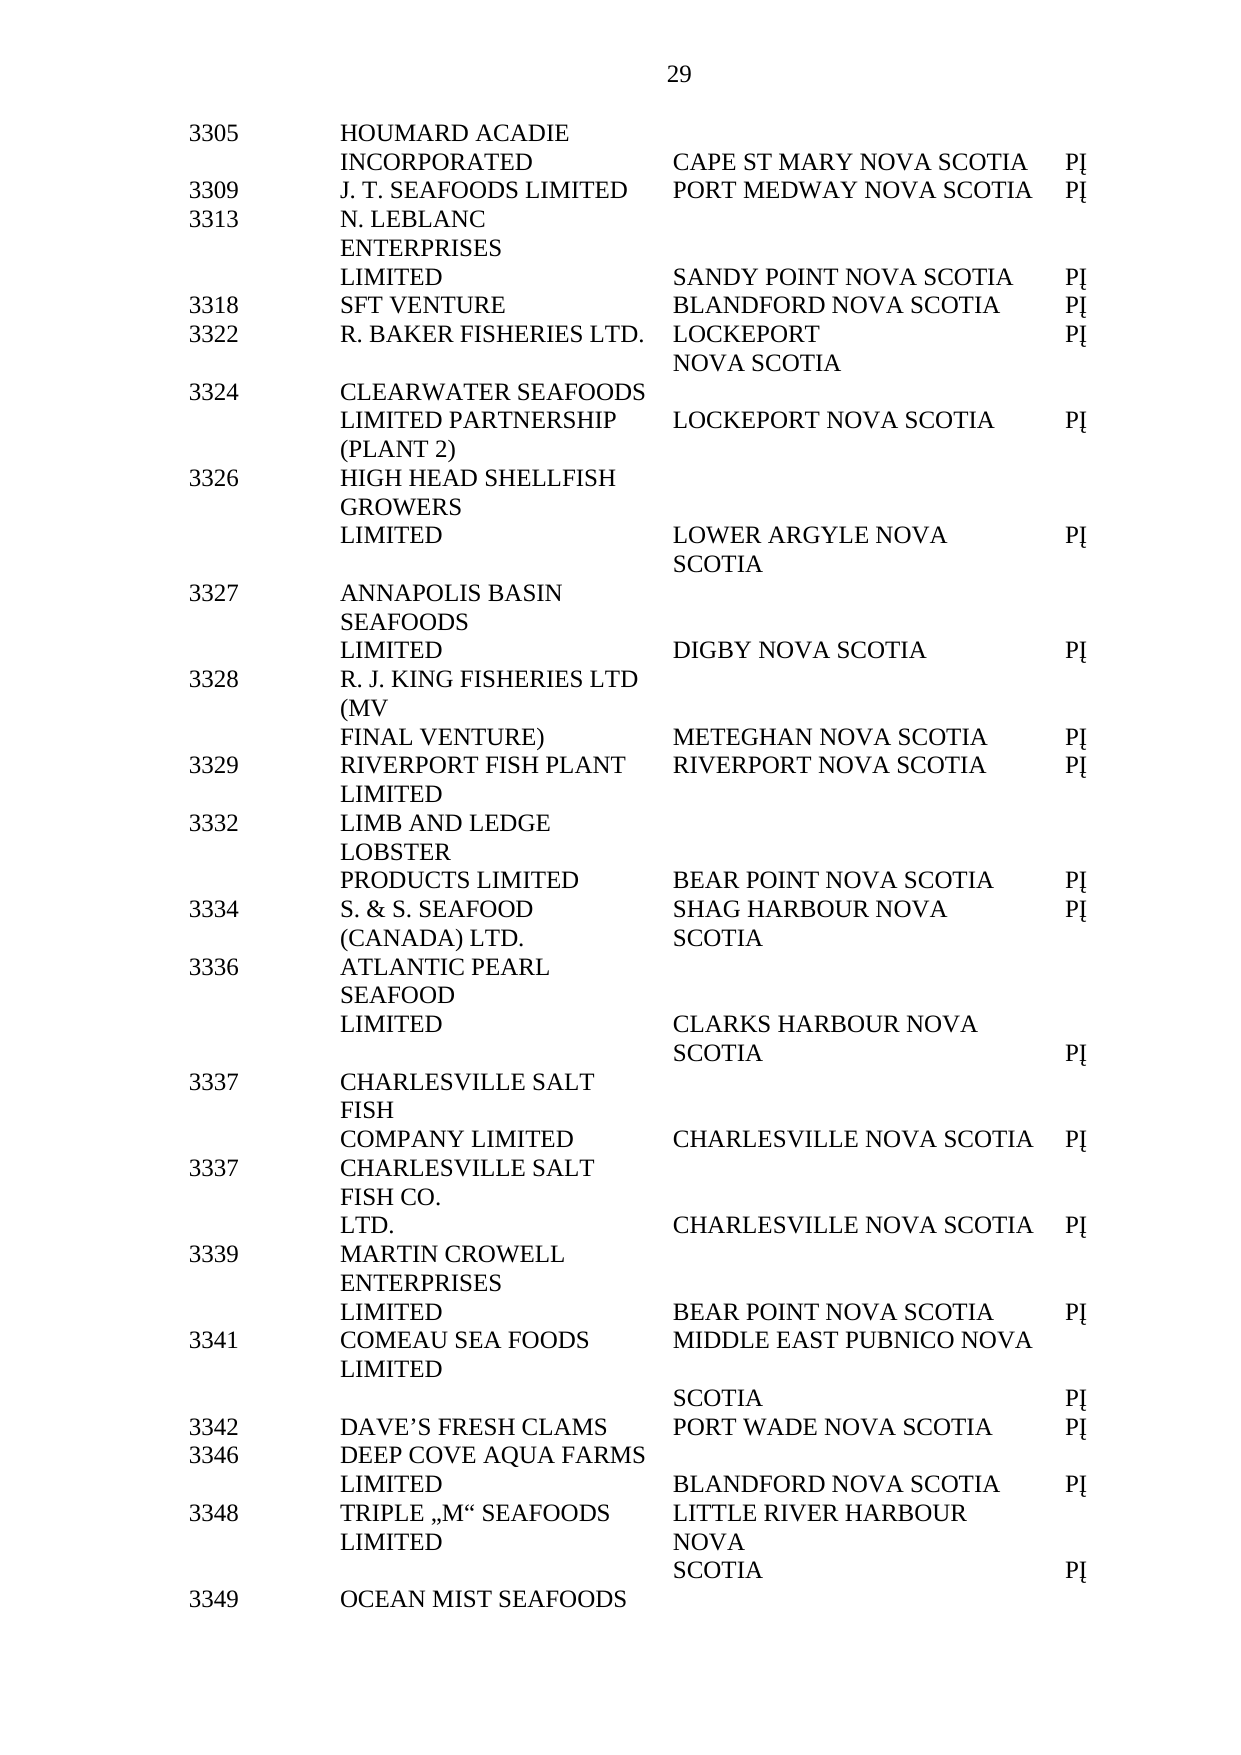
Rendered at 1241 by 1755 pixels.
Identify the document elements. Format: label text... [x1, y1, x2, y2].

table_cell [1054, 1239, 1204, 1297]
table_cell SCOTIA [661, 1383, 1053, 1412]
table_cell PĮ [1054, 406, 1204, 434]
table_cell Comeau Sea Foods Limited [329, 1326, 661, 1383]
table_cell 3329 [177, 751, 328, 808]
table_cell Dave’s Fresh Clams [329, 1412, 661, 1441]
table_cell PĮ [1054, 1211, 1204, 1239]
table_cell Annapolis Basin Seafoods [329, 578, 661, 636]
table_cell Limited [329, 636, 661, 664]
table_cell [1054, 1498, 1204, 1556]
table_cell 3324 [177, 377, 328, 406]
table_cell BLANDFORD NOVA SCOTIA [661, 1469, 1053, 1498]
table_cell 3337 [177, 1067, 328, 1124]
table_cell 3348 [177, 1498, 328, 1556]
table_cell 3318 [177, 291, 328, 319]
table_cell [661, 808, 1053, 866]
table_cell 3349 [177, 1584, 328, 1613]
table_cell Final Venture) [329, 722, 661, 751]
table_cell [1054, 463, 1204, 521]
table_cell BEAR POINT NOVA SCOTIA [661, 866, 1053, 894]
table_cell 3334 [177, 894, 328, 952]
table_cell [661, 1239, 1053, 1297]
table_cell PĮ [1054, 147, 1204, 176]
table_cell 3327 [177, 578, 328, 636]
table_cell Charlesville Salt Fish Co. [329, 1153, 661, 1211]
table_cell PĮ [1054, 1383, 1204, 1412]
table_cell PĮ [1054, 262, 1204, 291]
table_cell SANDY POINT NOVA SCOTIA [661, 262, 1053, 291]
table_cell PĮ [1054, 521, 1204, 578]
table_cell S. & S. Seafood (Canada) Ltd. [329, 894, 661, 952]
table_cell 3313 [177, 204, 328, 262]
table_cell NOVA SCOTIA [661, 348, 1053, 377]
table_cell PĮ [1054, 1469, 1204, 1498]
table_cell [177, 866, 328, 894]
table_cell 3337 [177, 1153, 328, 1211]
table_cell [177, 521, 328, 578]
table_cell 3322 [177, 319, 328, 348]
table_cell PĮ [1054, 176, 1204, 204]
table_cell 3339 [177, 1239, 328, 1297]
table_cell [661, 952, 1053, 1009]
table_cell [177, 348, 328, 377]
table_cell Company Limited [329, 1124, 661, 1153]
table_cell 3328 [177, 664, 328, 722]
table_cell [1054, 1441, 1204, 1469]
table_cell [177, 1211, 328, 1239]
table_cell Triple „M“ Seafoods Limited [329, 1498, 661, 1556]
table_cell [661, 664, 1053, 722]
table_cell SFT Venture [329, 291, 661, 319]
table_cell [1054, 952, 1204, 1009]
table_cell [1054, 1009, 1204, 1038]
table_cell CHARLESVILLE NOVA SCOTIA [661, 1211, 1053, 1239]
table_cell Houmard Acadie [329, 118, 661, 147]
table_cell Riverport Fish Plant Limited [329, 751, 661, 808]
table_cell PĮ [1054, 751, 1204, 808]
table_cell SCOTIA [661, 1556, 1053, 1584]
table_cell Ltd. [329, 1211, 661, 1239]
table_cell PĮ [1054, 1297, 1204, 1326]
table_cell 3336 [177, 952, 328, 1009]
table_cell LITTLE RIVER HARBOUR NOVA [661, 1498, 1053, 1556]
table_cell [1054, 1153, 1204, 1211]
table_cell Deep Cove Aqua Farms [329, 1441, 661, 1469]
table_cell PORT WADE NOVA SCOTIA [661, 1412, 1053, 1441]
table_cell Products Limited [329, 866, 661, 894]
table_cell [661, 1067, 1053, 1124]
table_cell [661, 1441, 1053, 1469]
table_cell [177, 406, 328, 434]
table_cell PĮ [1054, 866, 1204, 894]
table_cell PĮ [1054, 1124, 1204, 1153]
table_cell N. LeBlanc Enterprises [329, 204, 661, 262]
table_cell 3332 [177, 808, 328, 866]
table_cell LOCKEPORT [661, 319, 1053, 348]
table_cell [1054, 377, 1204, 406]
table_cell 3341 [177, 1326, 328, 1383]
table_cell MIDDLE EAST PUBNICO NOVA [661, 1326, 1053, 1383]
table_cell 3326 [177, 463, 328, 521]
table_cell Limited [329, 1009, 661, 1038]
table_cell BEAR POINT NOVA SCOTIA [661, 1297, 1053, 1326]
table_cell [177, 1556, 328, 1584]
table_cell 3346 [177, 1441, 328, 1469]
table_cell Ocean Mist Seafoods [329, 1584, 661, 1613]
table_cell [1054, 1584, 1204, 1613]
table_cell BLANDFORD NOVA SCOTIA [661, 291, 1053, 319]
table_cell LOCKEPORT NOVA SCOTIA [661, 406, 1053, 434]
table_cell Limb and Ledge Lobster [329, 808, 661, 866]
table_cell [329, 1383, 661, 1412]
table_cell Limited [329, 1297, 661, 1326]
table_cell RIVERPORT NOVA SCOTIA [661, 751, 1053, 808]
table_cell [329, 348, 661, 377]
table_cell CLARKS HARBOUR NOVA [661, 1009, 1053, 1038]
table_cell PĮ [1054, 1412, 1204, 1441]
table_cell [1054, 1067, 1204, 1124]
table_cell [177, 722, 328, 751]
table_cell CAPE ST MARY NOVA SCOTIA [661, 147, 1053, 176]
table_cell J. T. Seafoods Limited [329, 176, 661, 204]
table_cell [661, 377, 1053, 406]
table_cell [177, 262, 328, 291]
table_cell METEGHAN NOVA SCOTIA [661, 722, 1053, 751]
table_cell PĮ [1054, 1556, 1204, 1584]
table_cell 3342 [177, 1412, 328, 1441]
table_cell [661, 578, 1053, 636]
table_cell [661, 1584, 1053, 1613]
table_cell [1054, 434, 1204, 463]
table_cell LOWER ARGYLE NOVA SCOTIA [661, 521, 1053, 578]
table_cell [661, 463, 1053, 521]
table_cell PORT MEDWAY NOVA SCOTIA [661, 176, 1053, 204]
table_cell [177, 434, 328, 463]
table_cell [177, 1469, 328, 1498]
table_cell [177, 1009, 328, 1038]
table_cell [177, 636, 328, 664]
table_cell [1054, 808, 1204, 866]
table_cell PĮ [1054, 636, 1204, 664]
table_cell High Head Shellfish Growers [329, 463, 661, 521]
table_cell [1054, 204, 1204, 262]
table_cell Limited [329, 262, 661, 291]
table_cell (Plant 2) [329, 434, 661, 463]
table_cell Clearwater Seafoods [329, 377, 661, 406]
table_cell 3305 [177, 118, 328, 147]
table_cell PĮ [1054, 319, 1204, 348]
table_cell PĮ [1054, 1038, 1204, 1067]
table_cell PĮ [1054, 722, 1204, 751]
table_cell Limited [329, 1469, 661, 1498]
table_cell SCOTIA [661, 1038, 1053, 1067]
table_cell Incorporated [329, 147, 661, 176]
table_cell [177, 1297, 328, 1326]
table_cell [661, 204, 1053, 262]
table_cell [177, 1124, 328, 1153]
table_cell [1054, 348, 1204, 377]
table_cell [329, 1038, 661, 1067]
table_cell SHAG HARBOUR NOVA SCOTIA [661, 894, 1053, 952]
table_cell [1054, 118, 1204, 147]
table_cell [329, 1556, 661, 1584]
table_cell PĮ [1054, 894, 1204, 952]
table_cell DIGBY NOVA SCOTIA [661, 636, 1053, 664]
table_cell [1054, 664, 1204, 722]
table_cell [177, 147, 328, 176]
table_cell [1054, 1326, 1204, 1383]
table_cell [1054, 578, 1204, 636]
table_cell Martin Crowell Enterprises [329, 1239, 661, 1297]
table_cell Atlantic Pearl Seafood [329, 952, 661, 1009]
table_cell [177, 1383, 328, 1412]
table_cell Limited [329, 521, 661, 578]
table_cell R. J. King Fisheries Ltd (MV [329, 664, 661, 722]
table_cell Limited Partnership [329, 406, 661, 434]
table_cell R. Baker Fisheries Ltd. [329, 319, 661, 348]
table_cell CHARLESVILLE NOVA SCOTIA [661, 1124, 1053, 1153]
table_cell Charlesville Salt Fish [329, 1067, 661, 1124]
table_cell [177, 1038, 328, 1067]
table_cell [661, 118, 1053, 147]
table_cell PĮ [1054, 291, 1204, 319]
table_cell [661, 434, 1053, 463]
table_cell [661, 1153, 1053, 1211]
table_cell 3309 [177, 176, 328, 204]
